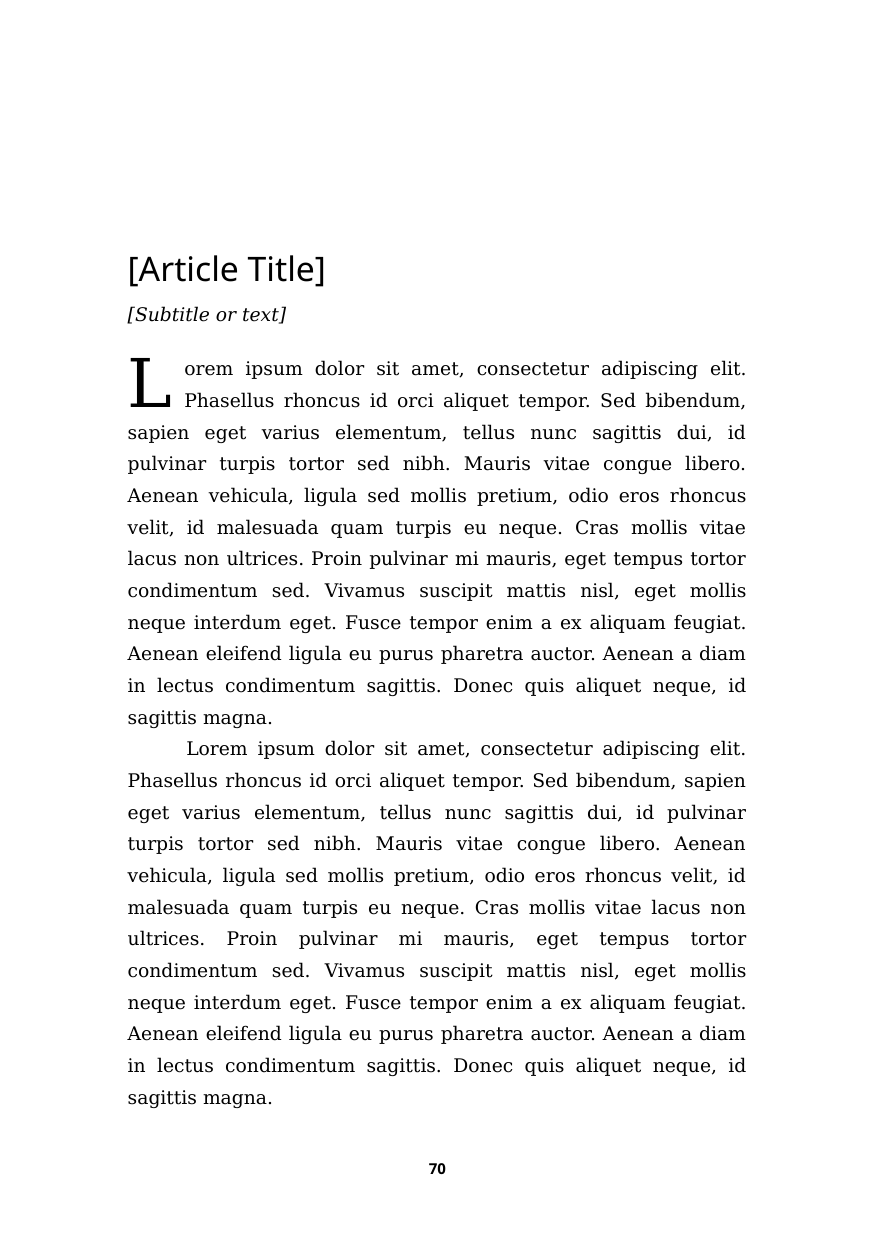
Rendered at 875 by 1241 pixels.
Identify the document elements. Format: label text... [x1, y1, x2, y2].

text Lorem ipsum dolor sit amet, consectetur adipiscing elit. Phasellus rhoncus id orci aliquet tempor. Sed bibendum, sapien eget varius elementum, tellus nunc sagittis dui, id pulvinar turpis tortor sed nibh. Mauris vitae congue libero. Aenean vehicula, ligula sed mollis pretium, odio eros rhoncus velit, id malesuada quam turpis eu neque. Cras mollis vitae lacus non ultrices. Proin pulvinar mi mauris, eget tempus tortor condimentum sed. Vivamus suscipit mattis nisl, eget mollis neque interdum eget. Fusce tempor enim a ex aliquam feugiat. Aenean eleifend ligula eu purus pharetra auctor. Aenean a diam in lectus condimentum sagittis. Donec quis aliquet neque, id sagittis magna. [127, 358, 747, 729]
text [Subtitle or text] [127, 304, 747, 326]
text Lorem ipsum dolor sit amet, consectetur adipiscing elit. Phasellus rhoncus id orci aliquet tempor. Sed bibendum, sapien eget varius elementum, tellus nunc sagittis dui, id pulvinar turpis tortor sed nibh. Mauris vitae congue libero. Aenean vehicula, ligula sed mollis pretium, odio eros rhoncus velit, id malesuada quam turpis eu neque. Cras mollis vitae lacus non ultrices. Proin pulvinar mi mauris, eget tempus tortor condimentum sed. Vivamus suscipit mattis nisl, eget mollis neque interdum eget. Fusce tempor enim a ex aliquam feugiat. Aenean eleifend ligula eu purus pharetra auctor. Aenean a diam in lectus condimentum sagittis. Donec quis aliquet neque, id sagittis magna. [127, 738, 747, 1109]
subtitle [Article Title] [127, 246, 747, 292]
